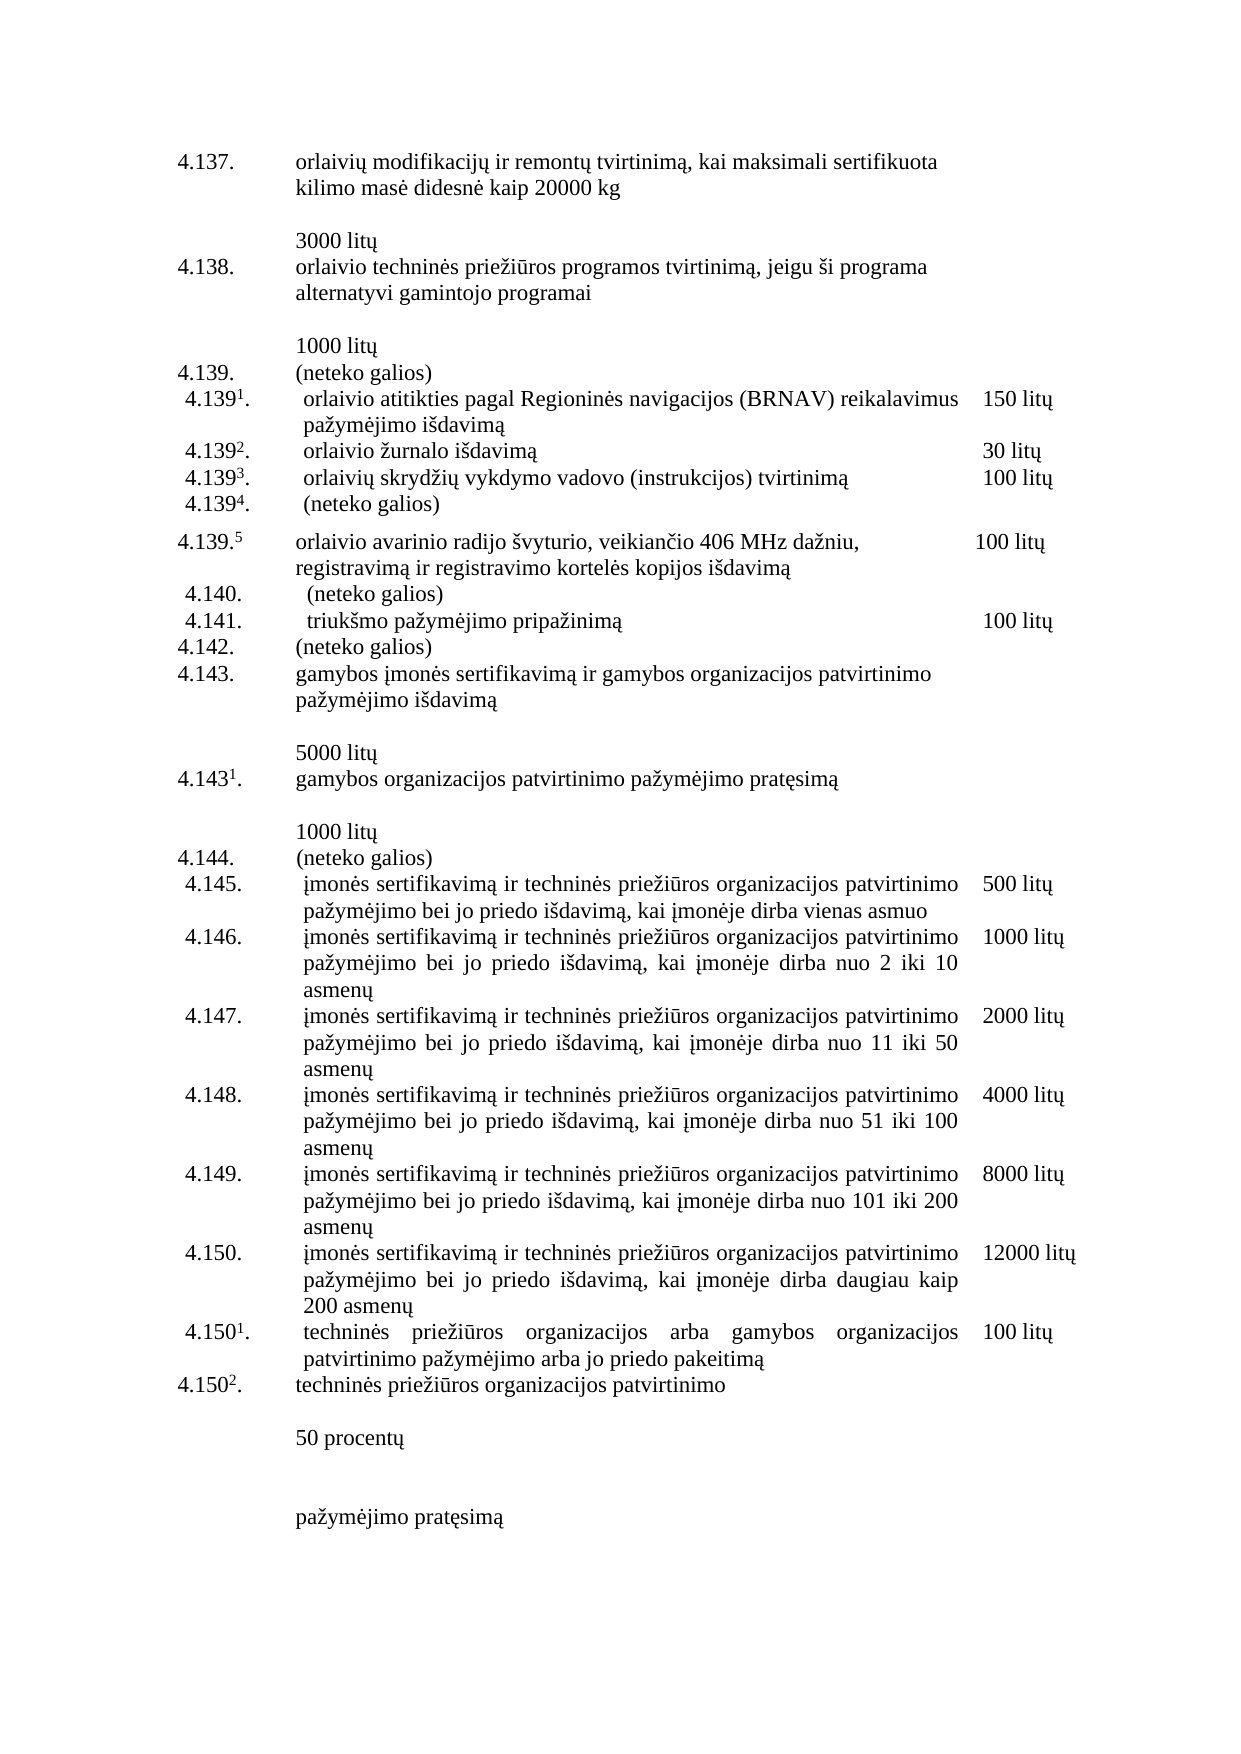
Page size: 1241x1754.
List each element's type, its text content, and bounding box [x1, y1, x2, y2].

table_cell įmonės sertifikavimą ir techninės priežiūros organizacijos patvirtinimo pažymėjimo bei jo priedo išdavimą, kai įmonėje dirba nuo 101 iki 200 asmenų [292, 1160, 971, 1239]
table_cell 100 litų [971, 1319, 1144, 1371]
table_cell 4.148. [174, 1081, 292, 1160]
text 4.143. gamybos įmonės sertifikavimą ir gamybos organizacijos patvirtinimo pažymėjimo išdavimą 5000 litų [177, 659, 945, 765]
table_header (neteko galios) [292, 581, 971, 607]
table_cell 2000 litų [971, 1002, 1144, 1081]
table_header 4.1391. [174, 385, 292, 438]
table_cell orlaivio žurnalo išdavimą [292, 438, 971, 464]
table_cell įmonės sertifikavimą ir techninės priežiūros organizacijos patvirtinimo pažymėjimo bei jo priedo išdavimą, kai įmonėje dirba nuo 11 iki 50 asmenų [292, 1002, 971, 1081]
table_header 4.140. [174, 581, 292, 607]
table_header 500 litų [971, 870, 1144, 923]
table_cell 100 litų [971, 607, 1144, 633]
table_header įmonės sertifikavimą ir techninės priežiūros organizacijos patvirtinimo pažymėjimo bei jo priedo išdavimą, kai įmonėje dirba vienas asmuo [292, 870, 971, 923]
table_cell (neteko galios) [292, 490, 971, 517]
table_cell 4.1393. [174, 464, 292, 490]
text 4.1502. techninės priežiūros organizacijos patvirtinimo 50 procentų [177, 1371, 945, 1450]
table_header 4.145. [174, 870, 292, 923]
table_cell įmonės sertifikavimą ir techninės priežiūros organizacijos patvirtinimo pažymėjimo bei jo priedo išdavimą, kai įmonėje dirba nuo 2 iki 10 asmenų [292, 923, 971, 1002]
table_cell [971, 490, 1144, 517]
table_header [971, 581, 1144, 607]
text 4.137. orlaivių modifikacijų ir remontų tvirtinimą, kai maksimali sertifikuota kilimo masė didesnė kaip 20000 kg 3000 litų [177, 148, 945, 253]
table_cell triukšmo pažymėjimo pripažinimą [292, 607, 971, 633]
table_cell 4.150. [174, 1239, 292, 1318]
text 4.138. orlaivio techninės priežiūros programos tvirtinimą, jeigu ši programa alternatyvi gamintojo programai 1000 litų [177, 253, 945, 358]
text 4.1431. gamybos organizacijos patvirtinimo pažymėjimo pratęsimą 1000 litų [177, 765, 945, 844]
list (neteko galios) [177, 844, 945, 870]
table_cell 12000 litų [971, 1239, 1144, 1318]
table_cell 30 litų [971, 438, 1144, 464]
table_cell 4.1392. [174, 438, 292, 464]
text pažymėjimo pratęsimą [177, 1450, 945, 1529]
table_cell 4000 litų [971, 1081, 1144, 1160]
table_cell techninės priežiūros organizacijos arba gamybos organizacijos patvirtinimo pažymėjimo arba jo priedo pakeitimą [292, 1319, 971, 1371]
table_header orlaivio atitikties pagal Regioninės navigacijos (BRNAV) reikalavimus pažymėjimo išdavimą [292, 385, 971, 438]
table_cell 4.141. [174, 607, 292, 633]
text 4.142. (neteko galios) [177, 633, 945, 659]
table_cell 100 litų [971, 464, 1144, 490]
table_cell orlaivių skrydžių vykdymo vadovo (instrukcijos) tvirtinimą [292, 464, 971, 490]
table_cell 4.146. [174, 923, 292, 1002]
table_cell 4.1394. [174, 490, 292, 517]
table_cell įmonės sertifikavimą ir techninės priežiūros organizacijos patvirtinimo pažymėjimo bei jo priedo išdavimą, kai įmonėje dirba daugiau kaip 200 asmenų [292, 1239, 971, 1318]
table_header 150 litų [971, 385, 1144, 438]
table_cell 8000 litų [971, 1160, 1144, 1239]
text 4.139.5 orlaivio avarinio radijo švyturio, veikiančio 406 MHz dažniu, 100 litų [177, 517, 1122, 554]
text 4.139. (neteko galios) [177, 358, 945, 385]
text registravimą ir registravimo kortelės kopijos išdavimą [162, 554, 1122, 581]
table_cell 4.1501. [174, 1319, 292, 1371]
table_cell 4.147. [174, 1002, 292, 1081]
table_cell įmonės sertifikavimą ir techninės priežiūros organizacijos patvirtinimo pažymėjimo bei jo priedo išdavimą, kai įmonėje dirba nuo 51 iki 100 asmenų [292, 1081, 971, 1160]
table_cell 4.149. [174, 1160, 292, 1239]
table_cell 1000 litų [971, 923, 1144, 1002]
